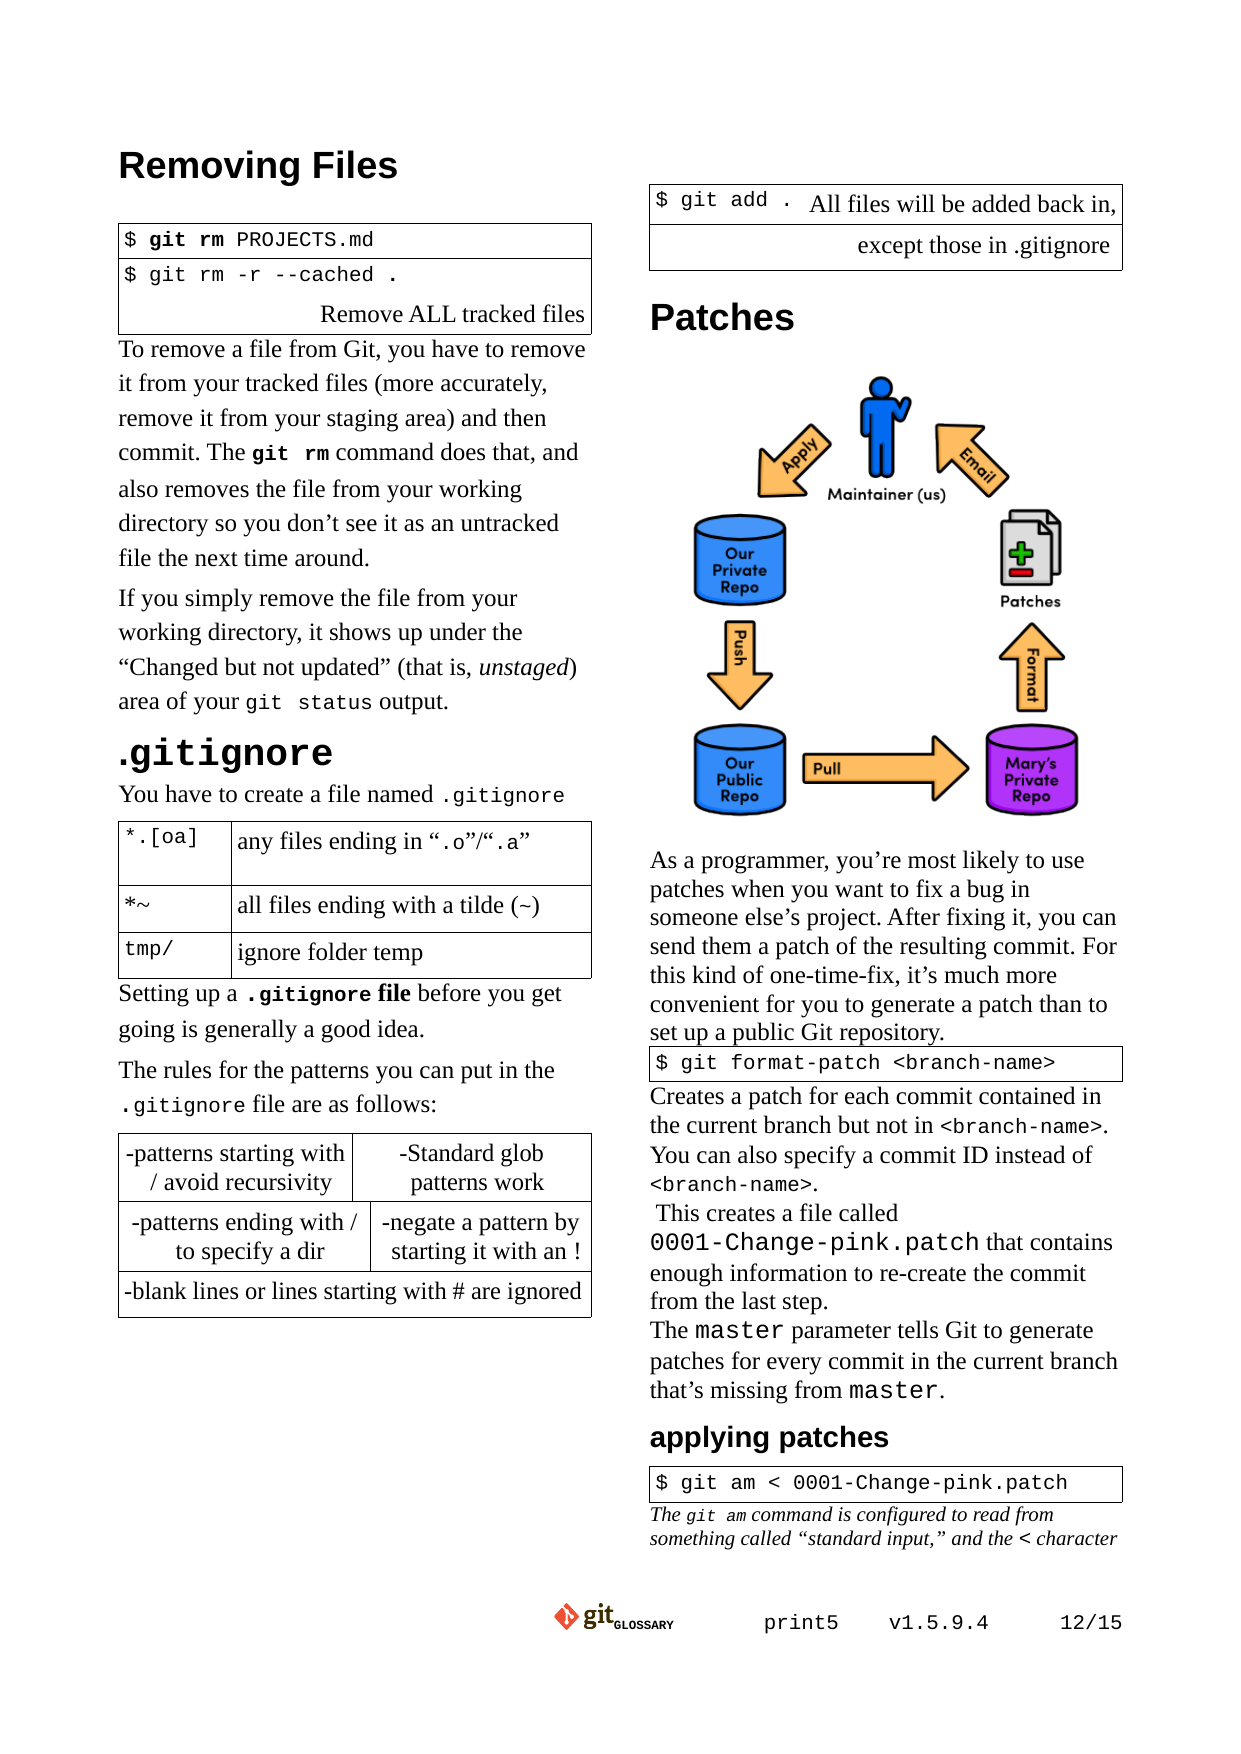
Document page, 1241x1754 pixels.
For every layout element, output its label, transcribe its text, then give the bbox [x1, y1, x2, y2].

text As a programmer, you’re most likely to use patches when you want to fix a bug in someone else’s project. After fixing it, you can send them a patch of the resulting commit. For this kind of one-time-fix, it’s much more convenient for you to generate a patch than to set up a public Git repository. [649, 845, 1122, 1046]
table_cell Remove ALL tracked files [119, 293, 591, 333]
table_header -patterns starting with / avoid recursivity [119, 1134, 352, 1201]
table_cell tmp/ [119, 933, 231, 978]
text To remove a file from Git, you have to remove it from your tracked files (more accurately, remove it from your staging area) and then commit. The git rm command does that, and also removes the file from your working directory so you don’t see it as an untracked file the next time around. [118, 335, 591, 571]
table_cell except those in .gitignore [650, 225, 1122, 270]
table_cell -negate a pattern by starting it with an ! [371, 1202, 591, 1271]
text If you simply remove the file from your working directory, it shows up under the “Changed but not updated” (that is, unstaged) area of your git status output. [118, 583, 591, 717]
table_header any files ending in “.o”/“.a” [232, 822, 591, 884]
subtitle Patches [649, 295, 1122, 339]
table_cell ignore folder temp [232, 933, 591, 978]
table_header -Standard glob patterns work [353, 1134, 591, 1201]
text The master parameter tells Git to generate patches for every commit in the current branch that’s missing from master. [649, 1315, 1122, 1406]
subtitle applying patches [649, 1420, 1122, 1454]
picture [649, 351, 1123, 845]
text 0001-Change-pink.patch that contains enough information to re-create the commit from the last step. [649, 1227, 1122, 1315]
table_header $ git format-patch <branch-name> [650, 1047, 1122, 1081]
table_cell all files ending with a tilde (~) [232, 886, 591, 932]
subtitle .gitignore [118, 729, 591, 776]
text You have to create a file named .gitignore [118, 779, 591, 809]
table_header $ git add . [650, 185, 799, 224]
table_cell -patterns ending with / to specify a dir [119, 1202, 370, 1271]
text Setting up a .gitignore file before you get going is generally a good idea. [118, 979, 591, 1043]
text This creates a file called [649, 1198, 1122, 1227]
table_header $ git am < 0001-Change-pink.patch [650, 1467, 1122, 1502]
table_cell $ git rm -r --cached . [119, 259, 591, 293]
table_header $ git rm PROJECTS.md [119, 224, 591, 258]
text The rules for the patterns you can put in the .gitignore file are as follows: [118, 1055, 591, 1120]
picture [554, 1603, 614, 1630]
text Creates a patch for each commit contained in the current branch but not in <branch-name>. You can also specify a commit ID instead of <branch-name>. [649, 1082, 1122, 1198]
table_cell -blank lines or lines starting with # are ignored [119, 1272, 591, 1317]
table_header All files will be added back in, [800, 185, 1122, 224]
table_header *.[oa] [119, 822, 231, 884]
table_cell *~ [119, 886, 231, 932]
text The git am command is configured to read from something called “standard input,” and the < character [649, 1503, 1122, 1552]
subtitle Removing Files [118, 143, 591, 187]
